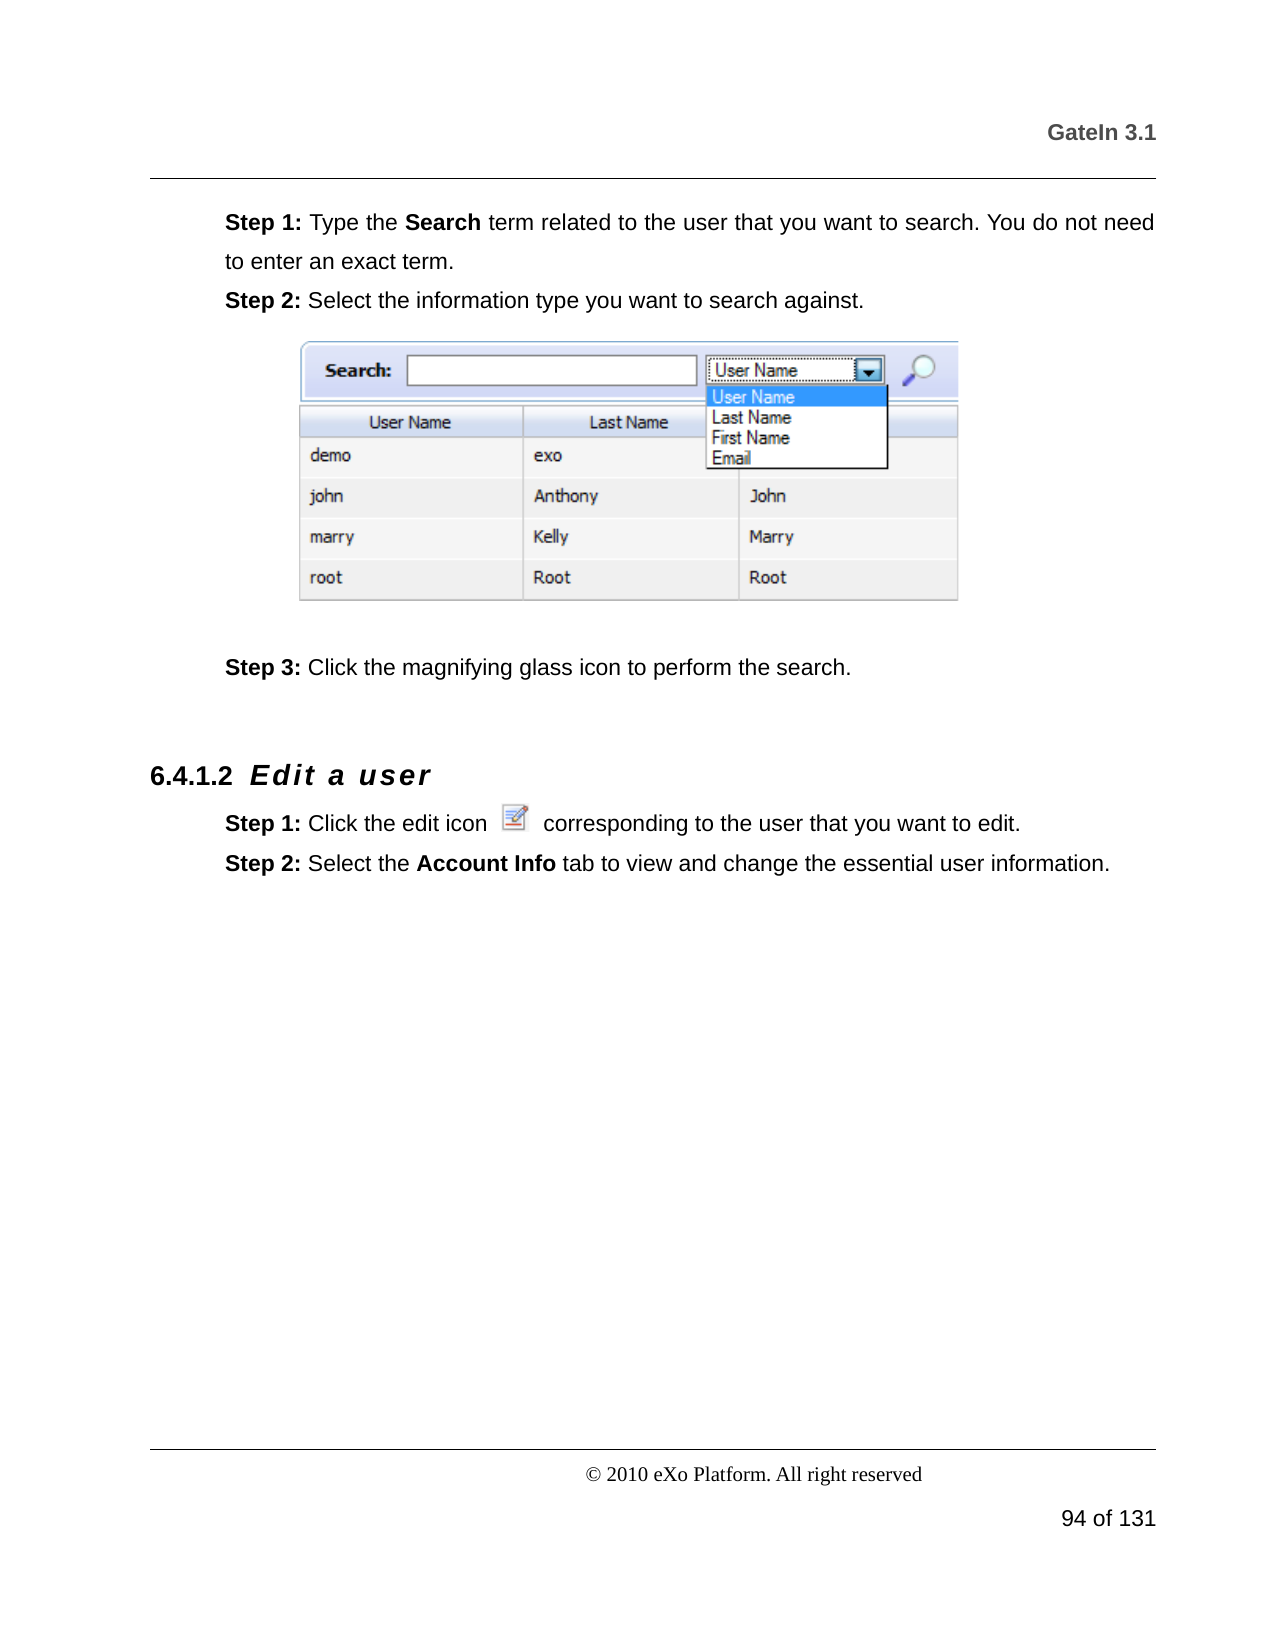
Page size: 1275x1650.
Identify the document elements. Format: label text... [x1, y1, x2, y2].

subtitle Edit a user [150, 757, 1156, 791]
list Step 3: Click the magnifying glass icon to perform the search. [187, 653, 1156, 680]
picture [501, 803, 530, 832]
list Step 2: Select the Account Info tab to view and change the essential user information. [187, 850, 1156, 876]
picture [299, 341, 959, 601]
list Step 2: Select the information type you want to search against. [187, 287, 1156, 314]
list Step 1: Click the edit icon corresponding to the user that you want to edit. [187, 803, 1156, 837]
list Step 1: Type the Search term related to the user that you want to search. You do not need to enter an exact term. [187, 208, 1156, 274]
